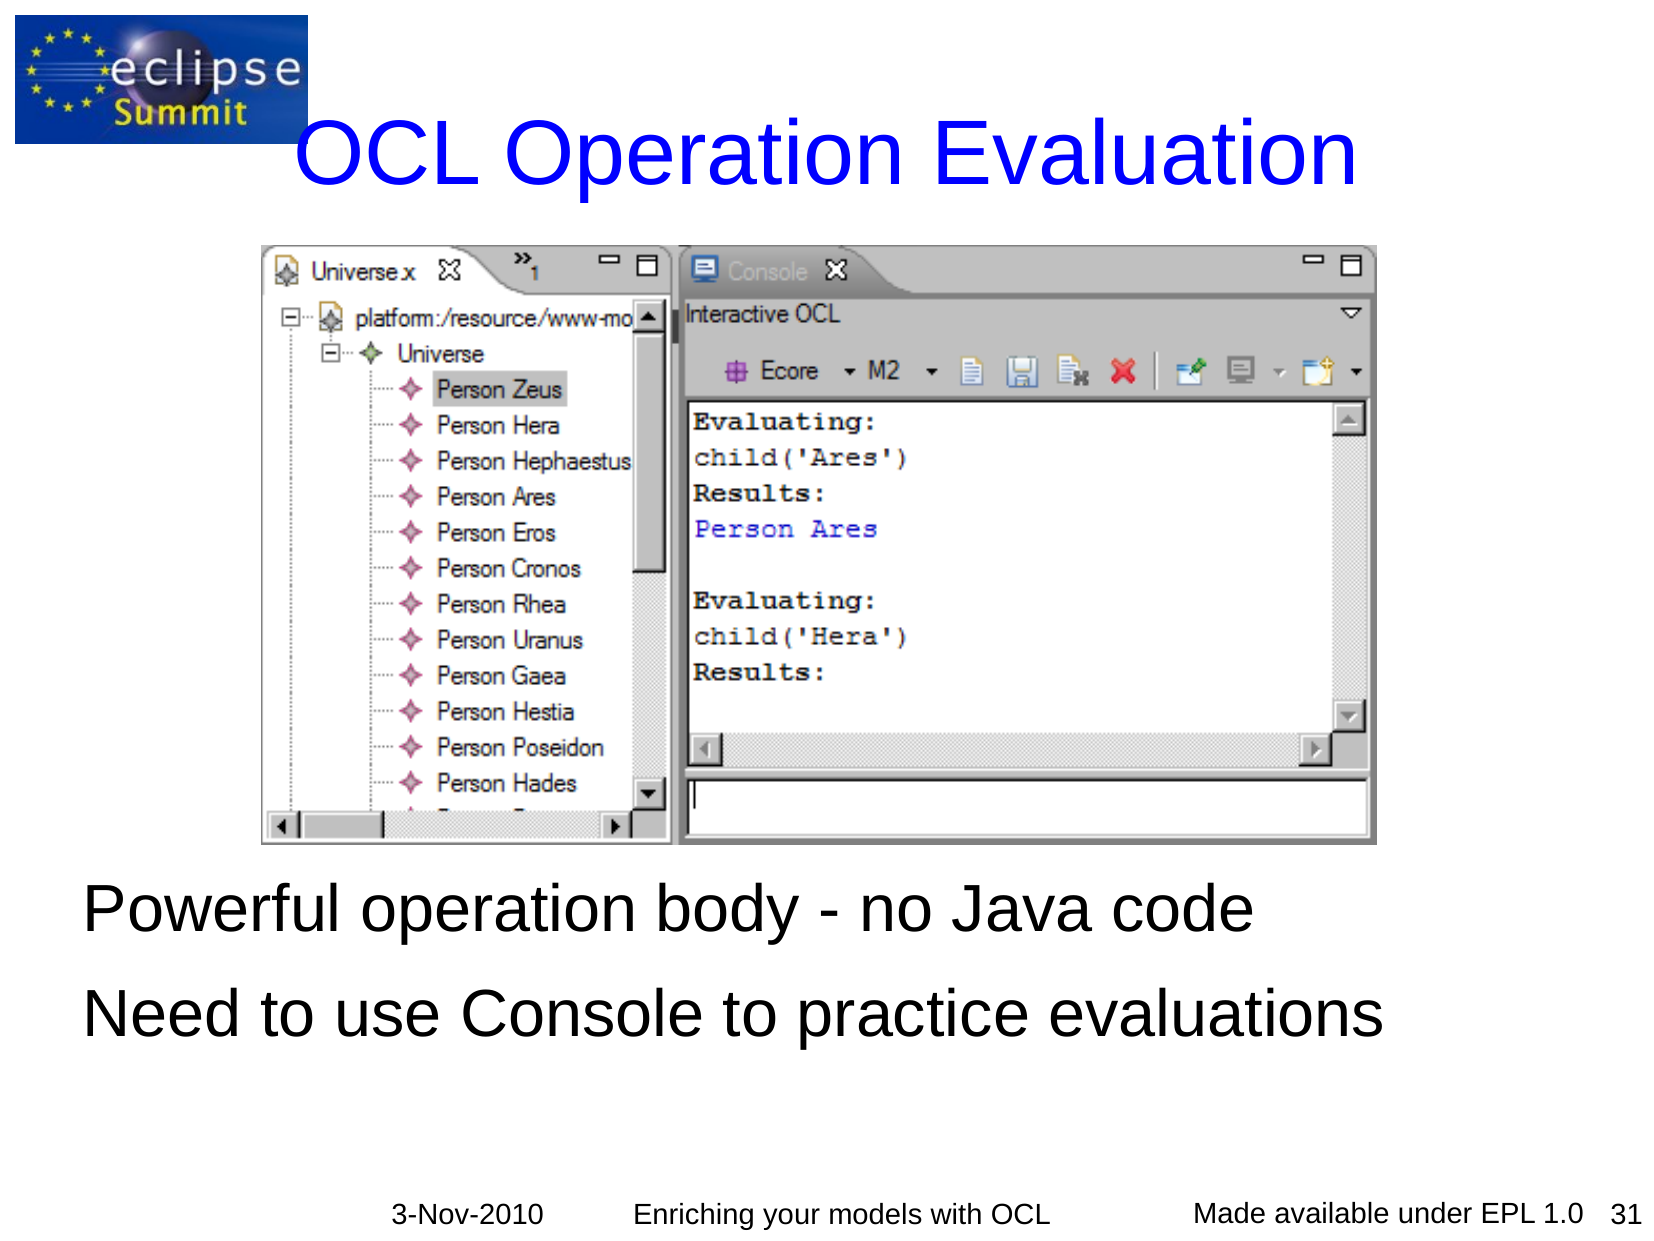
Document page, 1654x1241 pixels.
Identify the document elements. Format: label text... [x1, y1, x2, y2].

title OCL Operation Evaluation [82, 56, 1571, 250]
picture [261, 245, 1377, 845]
list Powerful operation body - no Java code Need to use Console to practice evaluations [82, 871, 1571, 1094]
picture [15, 15, 308, 144]
